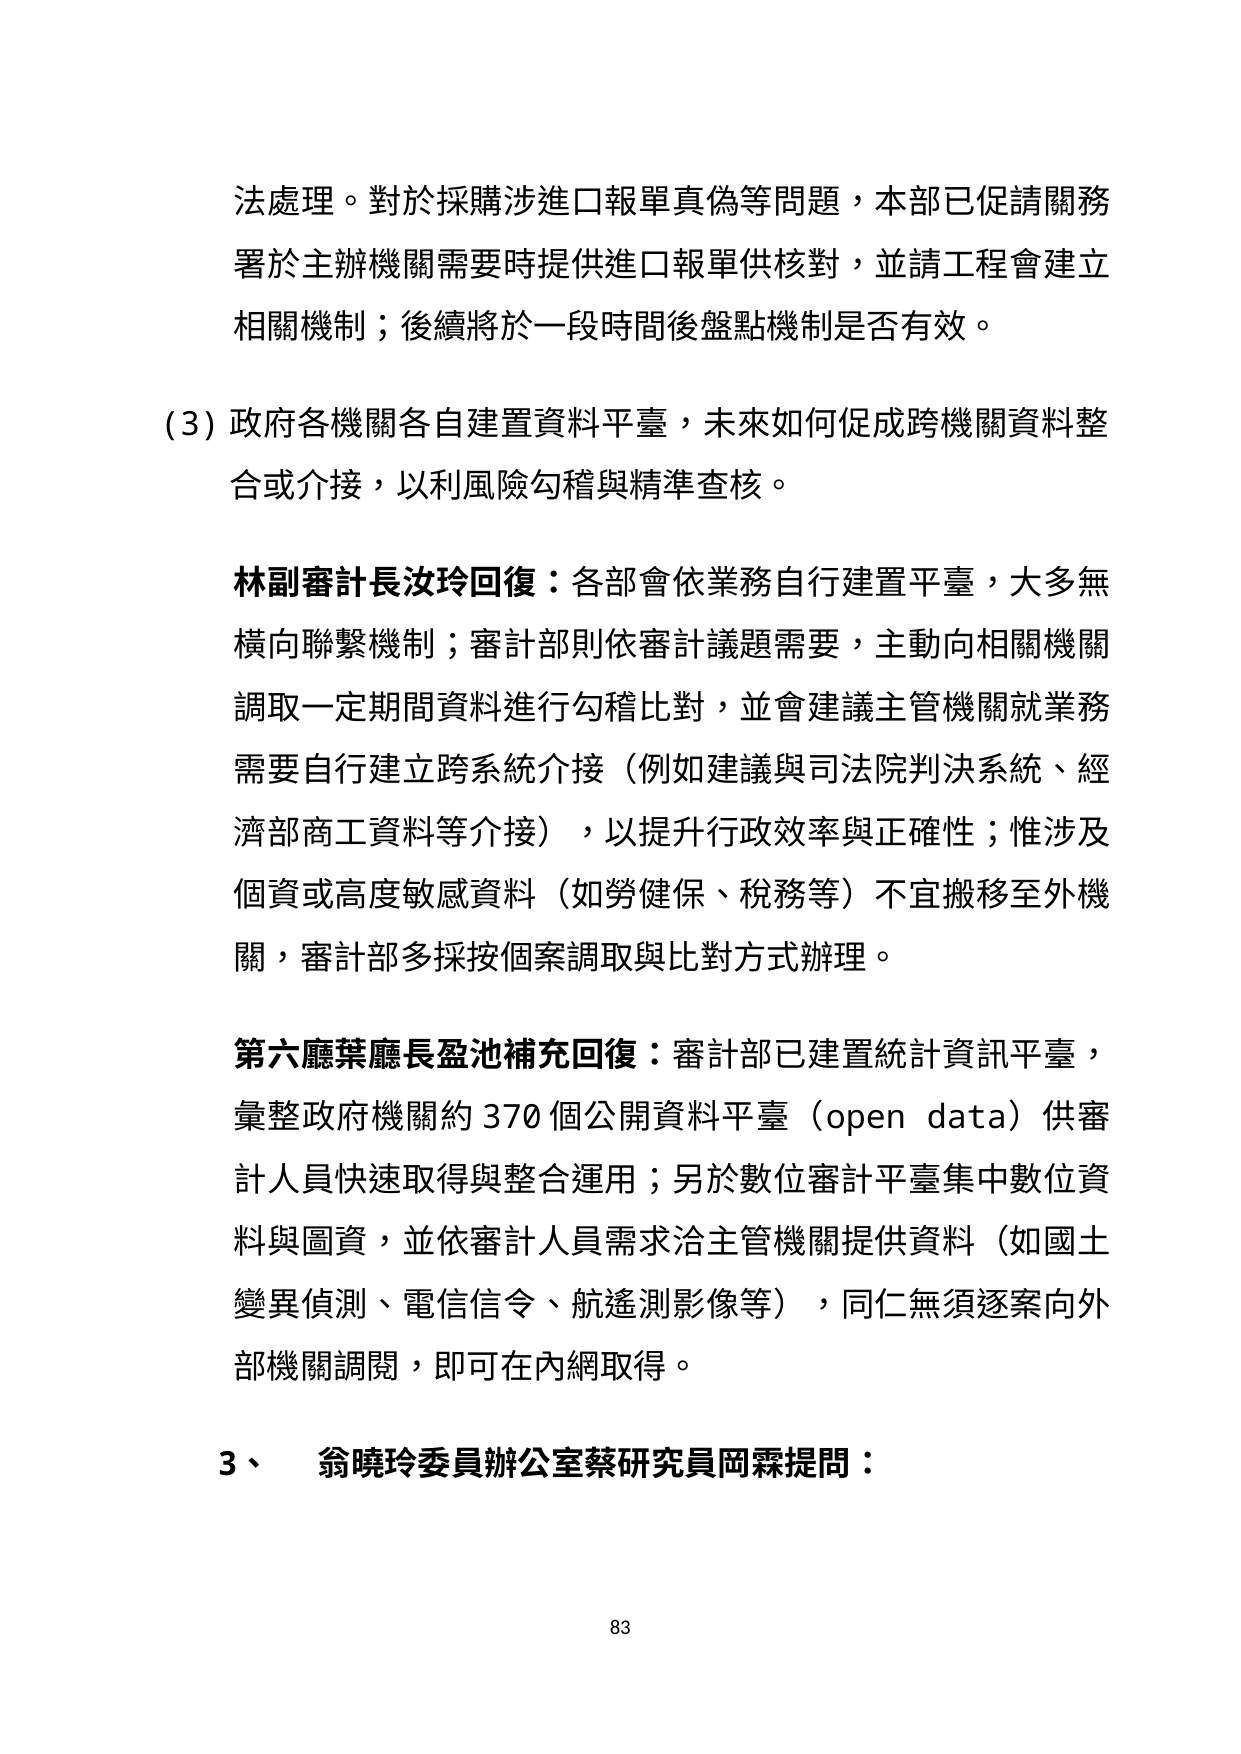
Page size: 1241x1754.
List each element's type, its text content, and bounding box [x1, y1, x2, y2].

list 政府各機關各自建置資料平臺，未來如何促成跨機關資料整合或介接，以利風險勾稽與精準查核。 [160, 379, 1110, 504]
text 法處理。對於採購涉進口報單真偽等問題，本部已促請關務署於主辦機關需要時提供進口報單供核對，並請工程會建立相關機制；後續將於一段時間後盤點機制是否有效。 [233, 157, 1110, 345]
list 翁曉玲委員辦公室蔡研究員岡霖提問： [217, 1419, 1110, 1481]
text 第六廳葉廳長盈池補充回復：審計部已建置統計資訊平臺，彙整政府機關約370個公開資料平臺（open data）供審計人員快速取得與整合運用；另於數位審計平臺集中數位資料與圖資，並依審計人員需求洽主管機關提供資料（如國土變異偵測、電信信令、航遙測影像等），同仁無須逐案向外部機關調閱，即可在內網取得。 [233, 1010, 1110, 1385]
text 林副審計長汝玲回復：各部會依業務自行建置平臺，大多無橫向聯繫機制；審計部則依審計議題需要，主動向相關機關調取一定期間資料進行勾稽比對，並會建議主管機關就業務需要自行建立跨系統介接（例如建議與司法院判決系統、經濟部商工資料等介接），以提升行政效率與正確性；惟涉及個資或高度敏感資料（如勞健保、稅務等）不宜搬移至外機關，審計部多採按個案調取與比對方式辦理。 [233, 538, 1110, 976]
